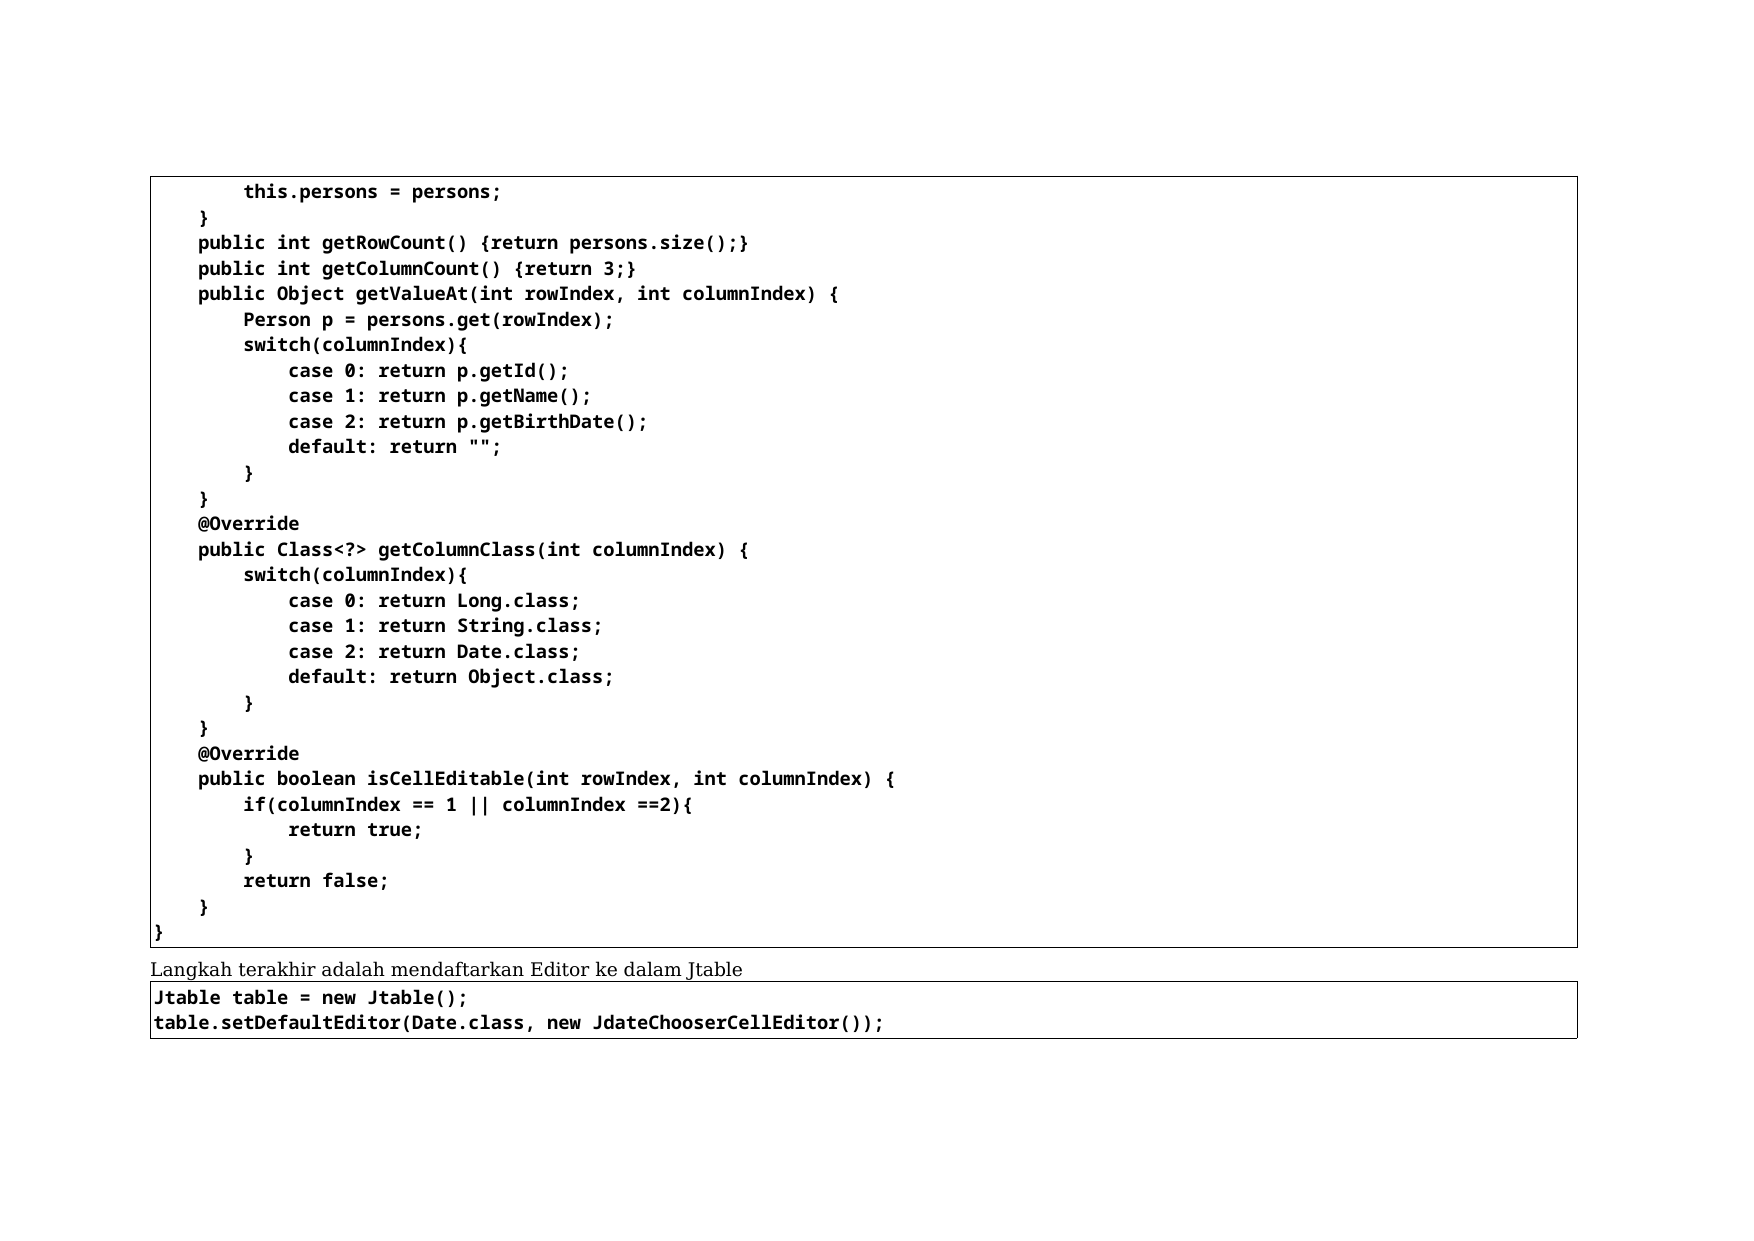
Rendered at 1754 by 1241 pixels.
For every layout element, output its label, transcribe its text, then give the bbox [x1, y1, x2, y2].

text case 0: return p.getId(); [151, 354, 1577, 380]
text if(columnIndex == 1 || columnIndex ==2){ [151, 788, 1577, 813]
text case 0: return Long.class; [151, 584, 1577, 609]
text } [151, 201, 1577, 227]
text case 2: return p.getBirthDate(); [151, 405, 1577, 431]
text Person p = persons.get(rowIndex); [151, 303, 1577, 329]
text Langkah terakhir adalah mendaftarkan Editor ke dalam Jtable [150, 959, 1577, 981]
text case 2: return Date.class; [151, 635, 1577, 660]
text return true; [151, 813, 1577, 839]
text case 1: return String.class; [151, 609, 1577, 635]
text switch(columnIndex){ [151, 329, 1577, 354]
text public int getRowCount() {return persons.size();} [151, 227, 1577, 252]
text } [151, 916, 1577, 947]
text } [151, 686, 1577, 711]
text } [151, 890, 1577, 916]
text case 1: return p.getName(); [151, 380, 1577, 405]
text @Override [151, 737, 1577, 762]
text @Override [151, 507, 1577, 533]
text public int getColumnCount() {return 3;} [151, 252, 1577, 278]
text public Class<?> getColumnClass(int columnIndex) { [151, 533, 1577, 558]
text Jtable table = new Jtable(); [151, 982, 1577, 1007]
text public boolean isCellEditable(int rowIndex, int columnIndex) { [151, 762, 1577, 788]
text } [151, 456, 1577, 482]
text default: return Object.class; [151, 660, 1577, 686]
text switch(columnIndex){ [151, 558, 1577, 584]
text } [151, 482, 1577, 507]
text public Object getValueAt(int rowIndex, int columnIndex) { [151, 278, 1577, 303]
text } [151, 711, 1577, 737]
text } [151, 839, 1577, 864]
text return false; [151, 864, 1577, 890]
text table.setDefaultEditor(Date.class, new JdateChooserCellEditor()); [151, 1007, 1577, 1038]
text default: return ""; [151, 431, 1577, 456]
text this.persons = persons; [151, 177, 1577, 201]
